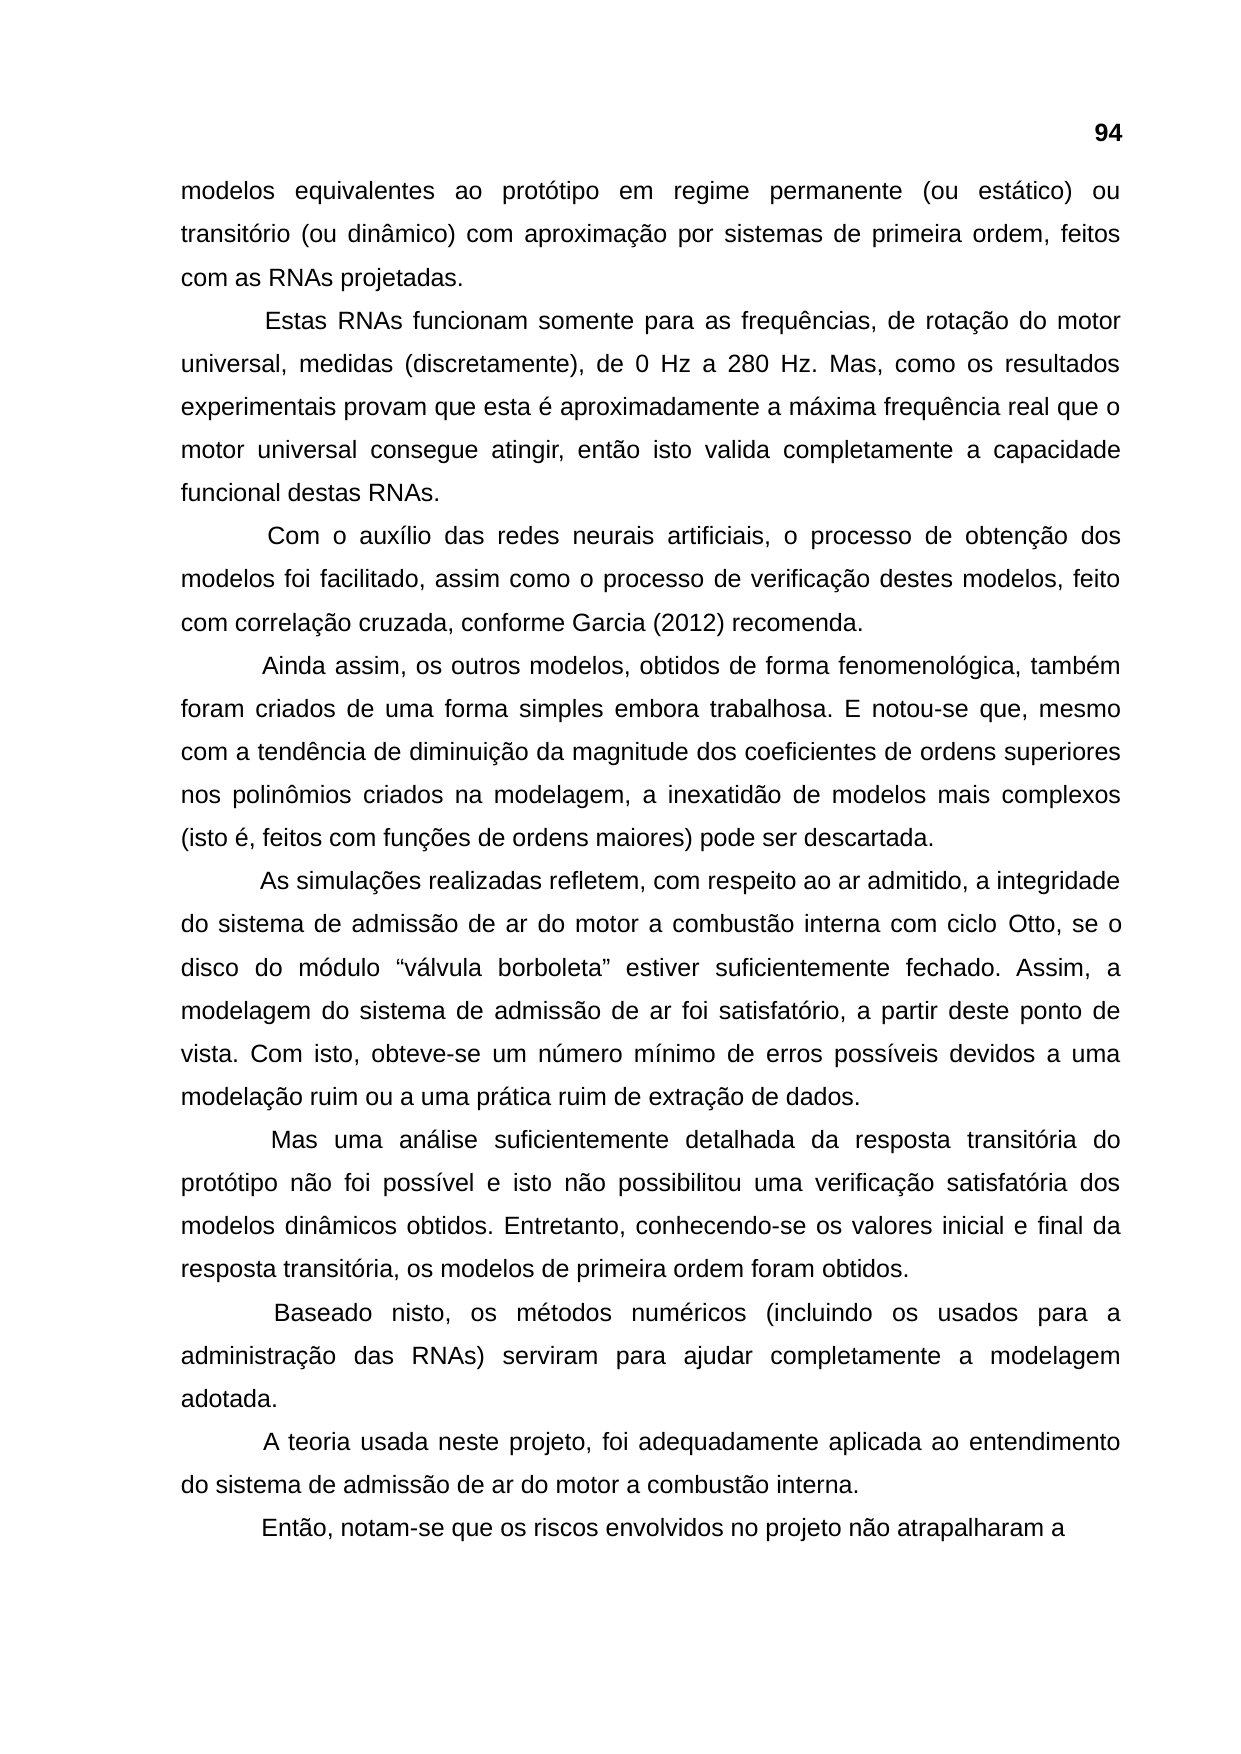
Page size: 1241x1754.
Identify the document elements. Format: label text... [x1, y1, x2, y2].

text Ainda assim, os outros modelos, obtidos de forma fenomenológica, também foram criados de uma forma simples embora trabalhosa. E notou-se que, mesmo com a tendência de diminuição da magnitude dos coeficientes de ordens superiores nos polinômios criados na modelagem, a inexatidão de modelos mais complexos (isto é, feitos com funções de ordens maiores) pode ser descartada. [181, 651, 1122, 852]
list modelos equivalentes ao protótipo em regime permanente (ou estático) ou transitório (ou dinâmico) com aproximação por sistemas de primeira ordem, feitos com as RNAs projetadas. [143, 176, 1122, 291]
text Mas uma análise suficientemente detalhada da resposta transitória do protótipo não foi possível e isto não possibilitou uma verificação satisfatória dos modelos dinâmicos obtidos. Entretanto, conhecendo-se os valores inicial e final da resposta transitória, os modelos de primeira ordem foram obtidos. [181, 1125, 1122, 1283]
text A teoria usada neste projeto, foi adequadamente aplicada ao entendimento do sistema de admissão de ar do motor a combustão interna. [181, 1427, 1122, 1499]
text Então, notam-se que os riscos envolvidos no projeto não atrapalharam a [181, 1513, 1122, 1542]
text Baseado nisto, os métodos numéricos (incluindo os usados para a administração das RNAs) serviram para ajudar completamente a modelagem adotada. [181, 1298, 1122, 1413]
text As simulações realizadas refletem, com respeito ao ar admitido, a integridade do sistema de admissão de ar do motor a combustão interna com ciclo Otto, se o disco do módulo “válvula borboleta” estiver suficientemente fechado. Assim, a modelagem do sistema de admissão de ar foi satisfatório, a partir deste ponto de vista. Com isto, obteve-se um número mínimo de erros possíveis devidos a uma modelação ruim ou a uma prática ruim de extração de dados. [181, 866, 1122, 1111]
text Estas RNAs funcionam somente para as frequências, de rotação do motor universal, medidas (discretamente), de 0 Hz a 280 Hz. Mas, como os resultados experimentais provam que esta é aproximadamente a máxima frequência real que o motor universal consegue atingir, então isto valida completamente a capacidade funcional destas RNAs. [181, 306, 1122, 507]
text Com o auxílio das redes neurais artificiais, o processo de obtenção dos modelos foi facilitado, assim como o processo de verificação destes modelos, feito com correlação cruzada, conforme Garcia (2012) recomenda. [181, 521, 1122, 636]
